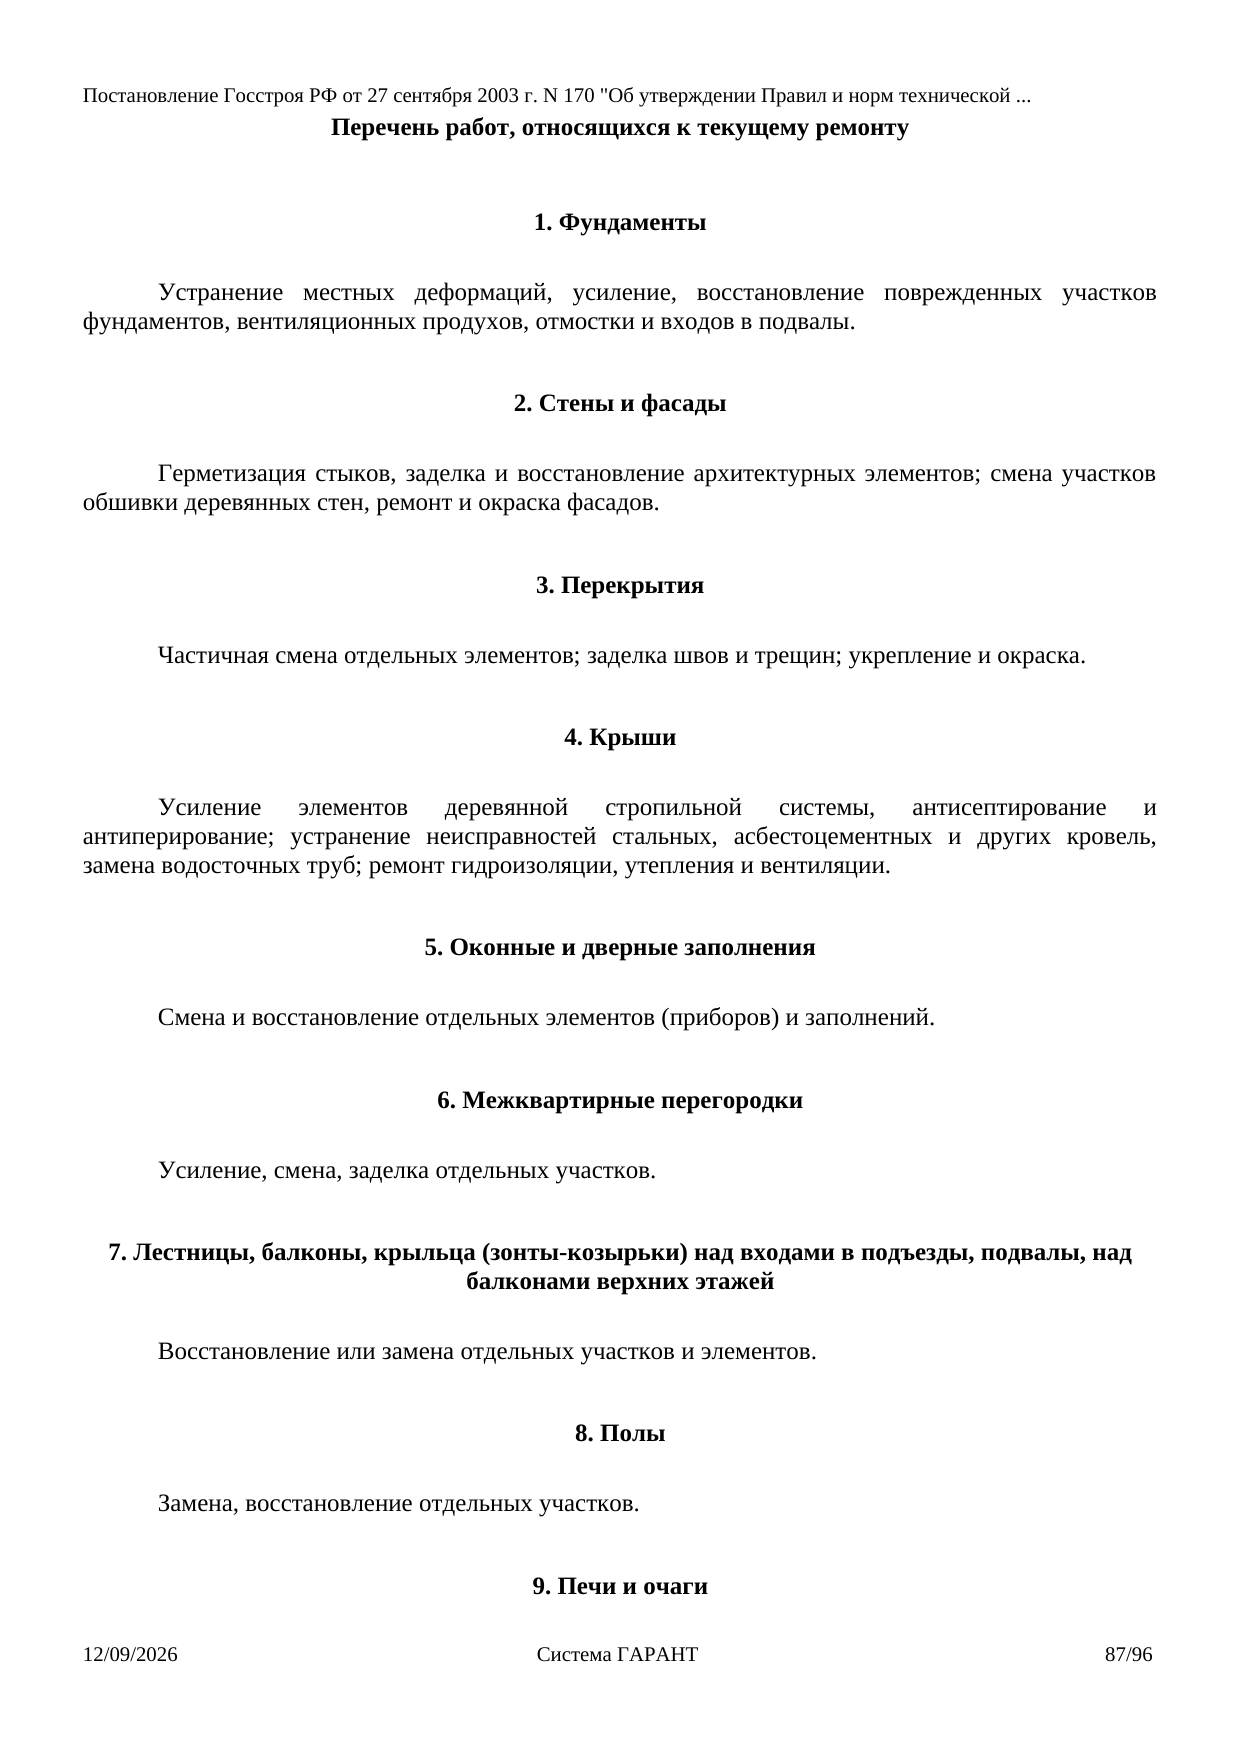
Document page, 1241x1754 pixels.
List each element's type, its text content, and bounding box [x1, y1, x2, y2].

text Частичная смена отдельных элементов; заделка швов и трещин; укрепление и окраска. [83, 640, 1157, 668]
subtitle 2. Стены и фасады [83, 388, 1157, 417]
subtitle 5. Оконные и дверные заполнения [83, 932, 1157, 961]
text Герметизация стыков, заделка и восстановление архитектурных элементов; смена участков обшивки деревянных стен, ремонт и окраска фасадов. [83, 458, 1157, 516]
subtitle 4. Крыши [83, 722, 1157, 751]
subtitle Перечень работ, относящихся к текущему ремонту [83, 112, 1157, 141]
subtitle 1. Фундаменты [83, 207, 1157, 236]
subtitle 7. Лестницы, балконы, крыльца (зонты-козырьки) над входами в подъезды, подвалы, над балконами верхних этажей [83, 1237, 1157, 1295]
text Восстановление или замена отдельных участков и элементов. [83, 1336, 1157, 1365]
subtitle 9. Печи и очаги [83, 1571, 1157, 1600]
subtitle 3. Перекрытия [83, 570, 1157, 598]
text Замена, восстановление отдельных участков. [83, 1488, 1157, 1517]
text Устранение местных деформаций, усиление, восстановление поврежденных участков фундаментов, вентиляционных продухов, отмостки и входов в подвалы. [83, 277, 1157, 335]
subtitle 6. Межквартирные перегородки [83, 1085, 1157, 1113]
text Усиление элементов деревянной стропильной системы, антисептирование и антиперирование; устранение неисправностей стальных, асбестоцементных и других кровель, замена водосточных труб; ремонт гидроизоляции, утепления и вентиляции. [83, 792, 1157, 878]
subtitle 8. Полы [83, 1418, 1157, 1447]
text Усиление, смена, заделка отдельных участков. [83, 1155, 1157, 1183]
text Смена и восстановление отдельных элементов (приборов) и заполнений. [83, 1002, 1157, 1031]
